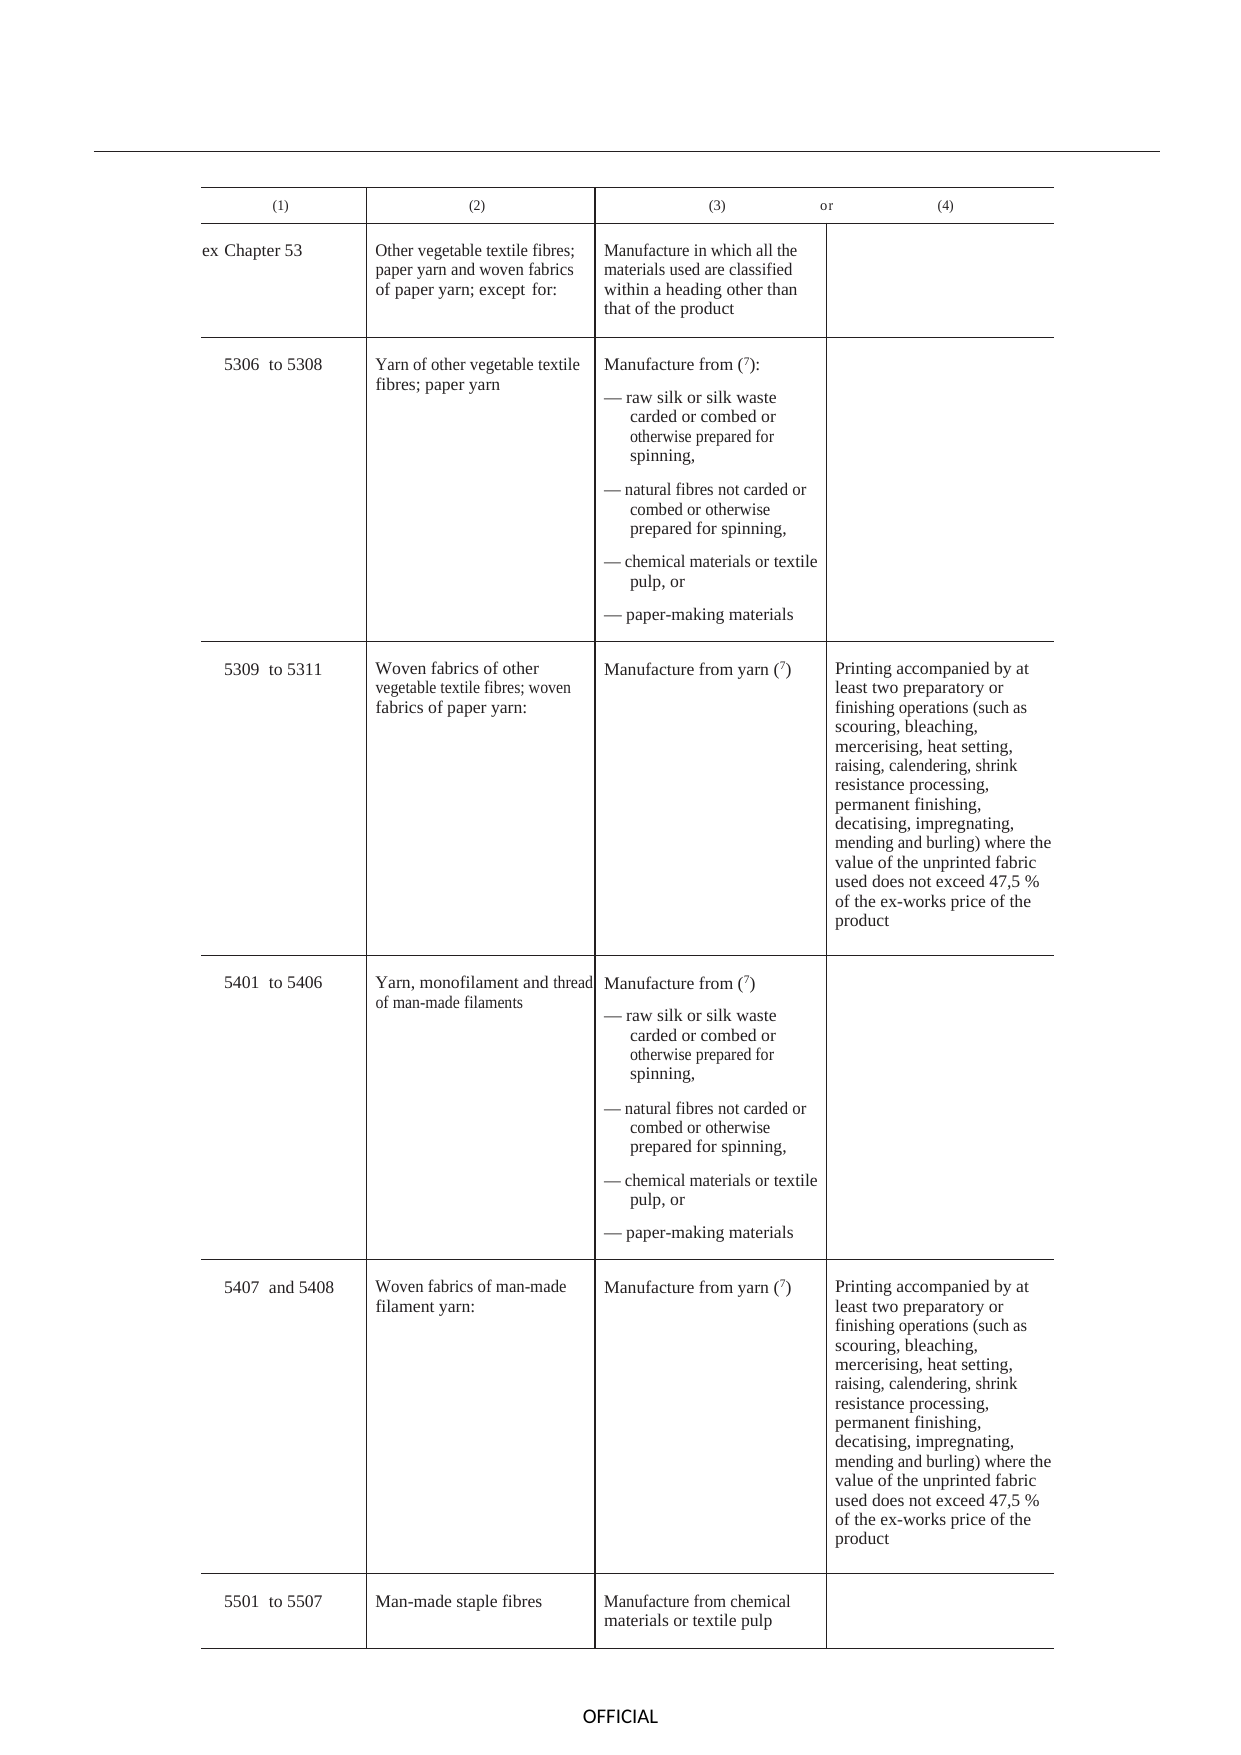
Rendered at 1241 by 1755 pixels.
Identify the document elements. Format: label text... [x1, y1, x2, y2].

table_cell 5309 [201, 642, 265, 955]
table_cell — natural fibres not carded or combed or otherwise prepared for spinning, [596, 473, 826, 545]
table_cell [201, 1216, 265, 1259]
table_cell — paper-making materials [596, 598, 826, 641]
table_cell 5306 [201, 338, 265, 473]
table_cell Woven fabrics of other vegetable textile fibres; woven fabrics of paper yarn: [367, 642, 594, 955]
table_cell Chapter 53 [220, 224, 366, 337]
table_cell [201, 1091, 265, 1164]
table_header r (4) [826, 188, 1054, 222]
table_cell Manufacture in which all the materials used are classified within a heading other than that of the product [596, 224, 826, 337]
table_cell [201, 598, 265, 641]
table_cell [827, 956, 1054, 1259]
table_cell [367, 598, 594, 641]
table_cell to 5406 [265, 956, 366, 1091]
table_cell Yarn, monofilament and thread of man-made filaments [367, 956, 594, 1091]
table_cell [827, 1574, 1054, 1648]
table_cell Printing accompanied by at least two preparatory or finishing operations (such as scouring, bleaching, mercerising, heat setting, raising, calendering, shrink resistance processing, permanent finishing, decatising, impregnating, mending and burling) where the value of the unprinted fabric used does not exceed 47,5 % of the ex-works price of the product [827, 642, 1054, 955]
table_header (1) [201, 188, 366, 222]
table_cell [827, 338, 1054, 641]
table_cell [367, 1091, 594, 1164]
table_cell [367, 1164, 594, 1216]
table_cell Manufacture from (7) — raw silk or silk waste carded or combed or otherwise prepared for spinning, [596, 956, 826, 1091]
table_cell [367, 473, 594, 545]
table_cell Manufacture from chemical materials or textile pulp [596, 1574, 826, 1648]
table_cell — natural fibres not carded or combed or otherwise prepared for spinning, [596, 1091, 826, 1164]
table_cell 5501 [201, 1574, 265, 1648]
table_cell Man-made staple fibres [367, 1574, 594, 1648]
table_cell Yarn of other vegetable textile fibres; paper yarn [367, 338, 594, 473]
table_cell — paper-making materials [596, 1216, 826, 1259]
table_cell [367, 1216, 594, 1259]
table_cell Other vegetable textile fibres; paper yarn and woven fabrics of paper yarn; except for: [367, 224, 594, 337]
table_cell 5407 [201, 1260, 265, 1573]
table_cell [265, 545, 366, 597]
table_cell to 5311 [265, 642, 366, 955]
table_cell [265, 598, 366, 641]
table_cell [827, 224, 1054, 337]
table_cell and 5408 [265, 1260, 366, 1573]
table_cell 5401 [201, 956, 265, 1091]
table_cell Manufacture from yarn (7) [596, 642, 826, 955]
table_cell ex [201, 224, 220, 337]
table_cell [265, 1164, 366, 1216]
table_cell [265, 473, 366, 545]
table_cell Manufacture from (7): — raw silk or silk waste carded or combed or otherwise prepared for spinning, [596, 338, 826, 473]
table_cell [201, 473, 265, 545]
table_cell [367, 545, 594, 597]
table_cell — chemical materials or textile pulp, or [596, 1164, 826, 1216]
table_cell Printing accompanied by at least two preparatory or finishing operations (such as scouring, bleaching, mercerising, heat setting, raising, calendering, shrink resistance processing, permanent finishing, decatising, impregnating, mending and burling) where the value of the unprinted fabric used does not exceed 47,5 % of the ex-works price of the product [827, 1260, 1054, 1573]
table_cell [265, 1091, 366, 1164]
table_cell [201, 1164, 265, 1216]
table_cell — chemical materials or textile pulp, or [596, 545, 826, 597]
table_header (3) o [596, 188, 826, 222]
table_cell to 5507 [265, 1574, 366, 1648]
table_header (2) [367, 188, 594, 222]
table_cell [201, 545, 265, 597]
table_cell Manufacture from yarn (7) [596, 1260, 826, 1573]
table_cell Woven fabrics of man-made filament yarn: [367, 1260, 594, 1573]
table_cell [265, 1216, 366, 1259]
table_cell to 5308 [265, 338, 366, 473]
